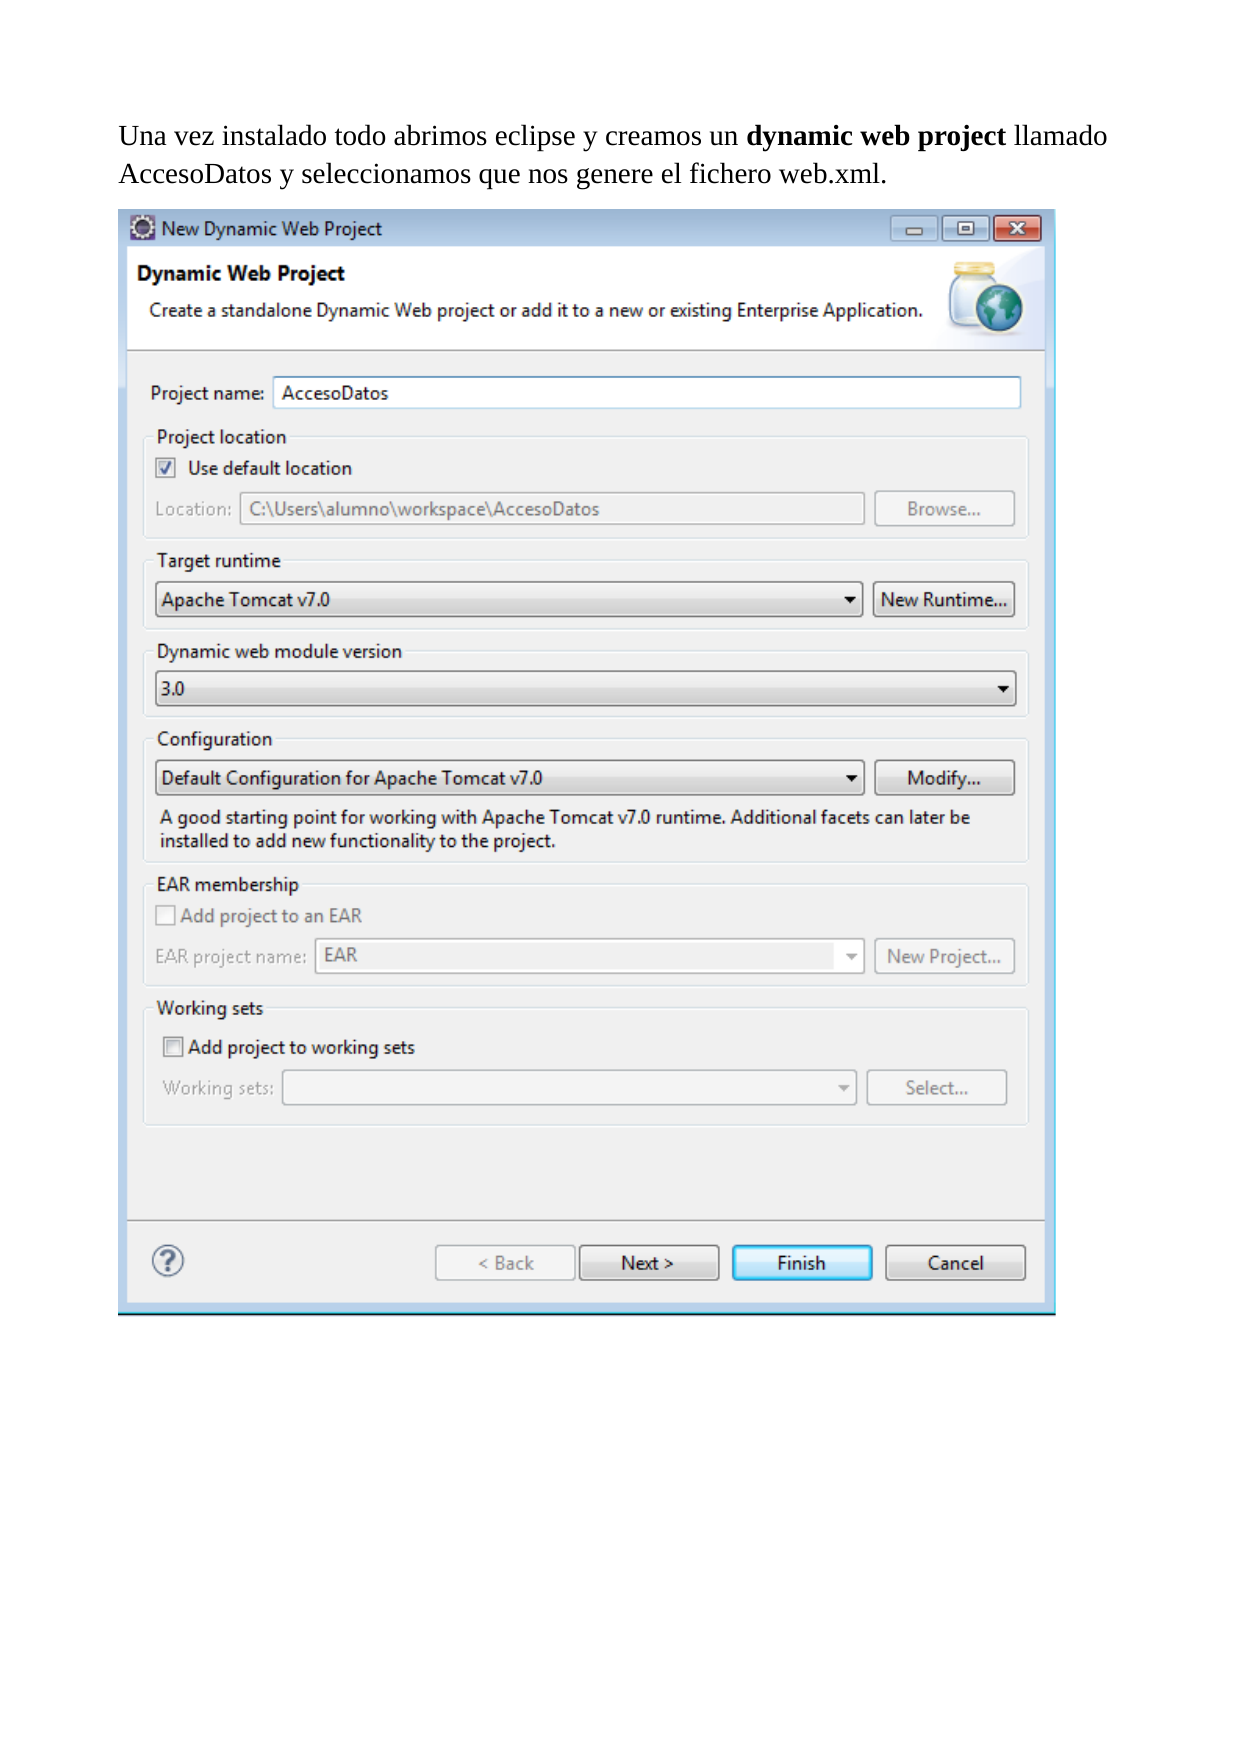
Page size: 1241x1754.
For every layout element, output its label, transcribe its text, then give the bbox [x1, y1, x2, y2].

picture [118, 209, 1056, 1317]
text Una vez instalado todo abrimos eclipse y creamos un dynamic web project llamado AccesoDatos y seleccionamos que nos genere el fichero web.xml. [118, 118, 1122, 190]
